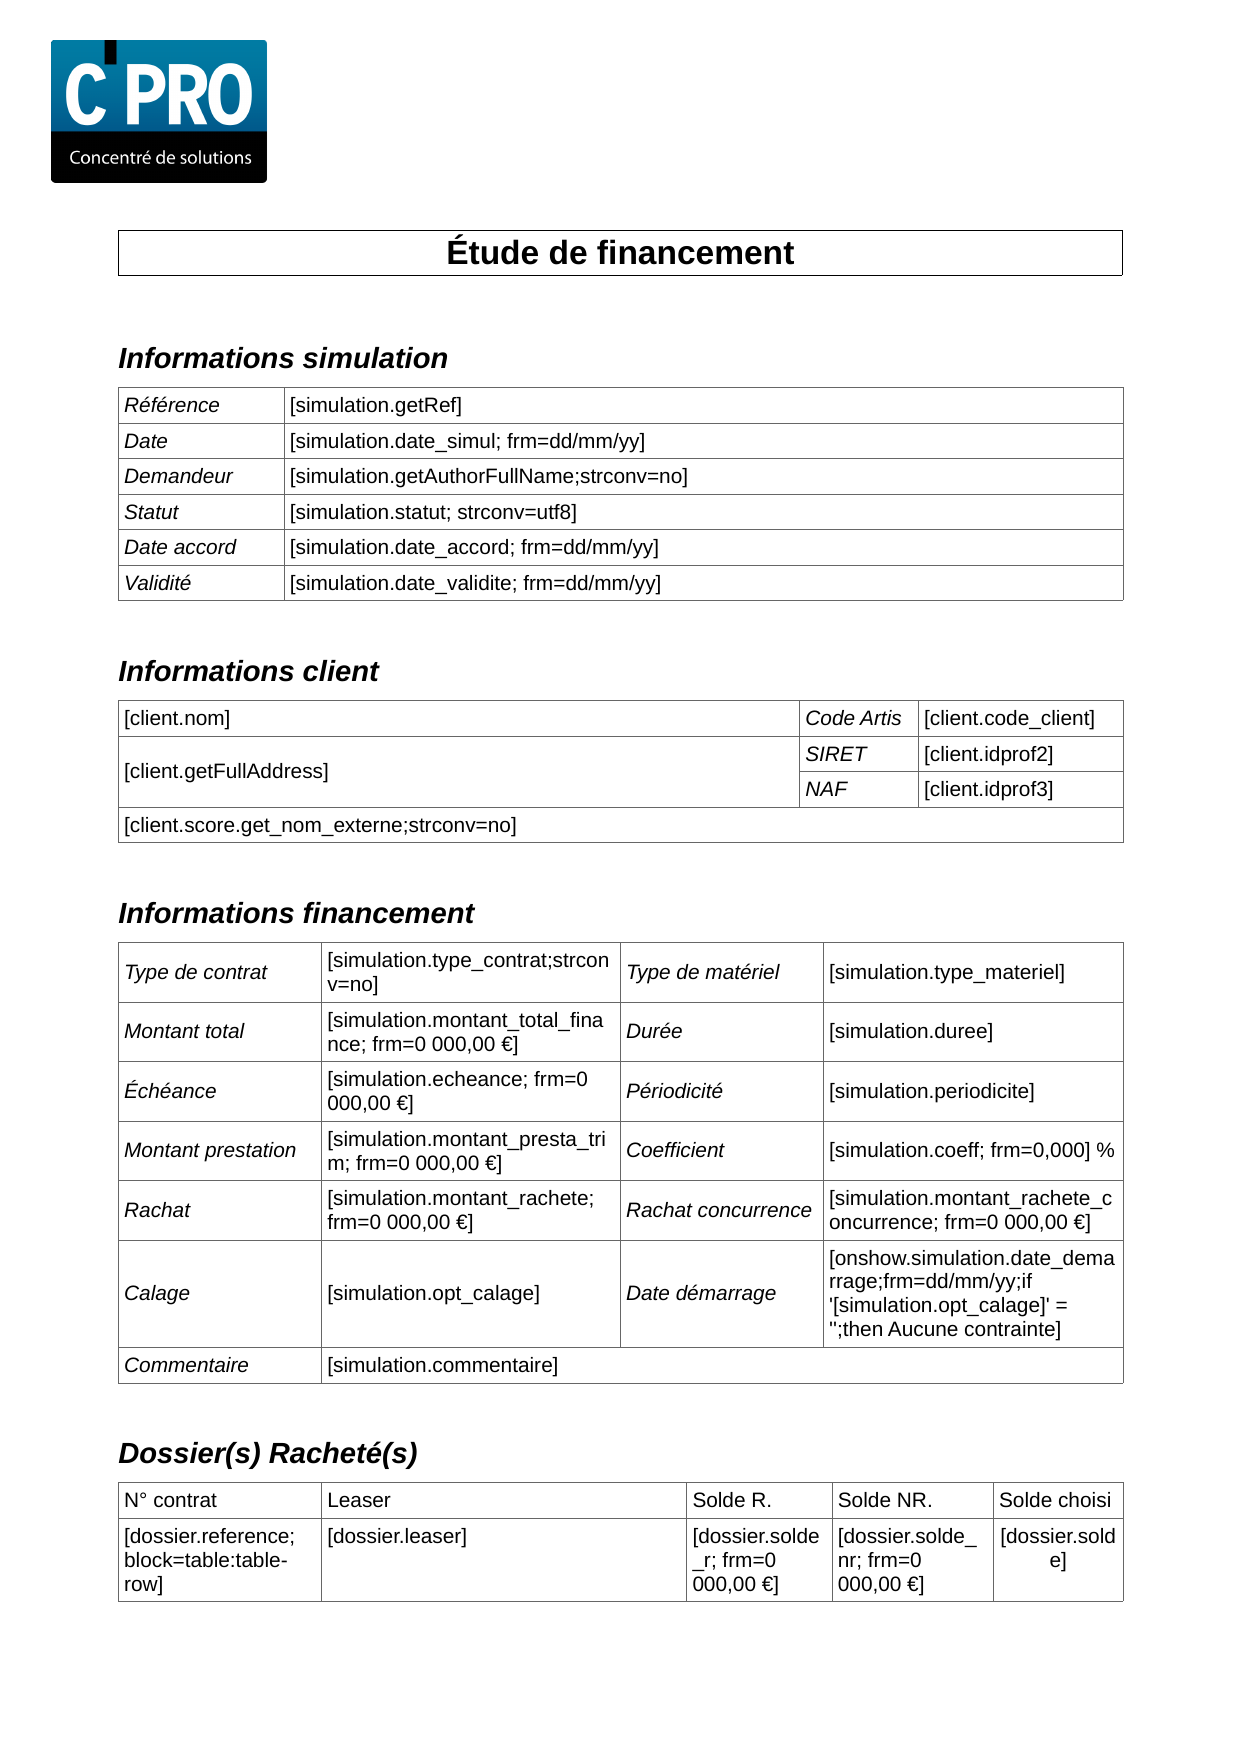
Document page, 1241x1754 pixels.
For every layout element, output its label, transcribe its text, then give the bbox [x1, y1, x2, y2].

table_header N° contrat [119, 1483, 321, 1518]
table_cell Durée [621, 1003, 823, 1061]
picture [106, 40, 115, 63]
table_header Leaser [322, 1483, 686, 1518]
table_header [simulation.type_materiel] [824, 943, 1123, 1002]
table_cell Demandeur [119, 459, 284, 494]
table_cell [simulation.statut; strconv=utf8] [285, 495, 1123, 529]
table_cell [simulation.periodicite] [824, 1062, 1123, 1121]
table_cell [dossier.leaser] [322, 1519, 686, 1601]
table_cell [simulation.date_simul; frm=dd/mm/yy] [285, 424, 1123, 458]
table_header Solde NR. [833, 1483, 993, 1518]
table_cell [simulation.date_validite; frm=dd/mm/yy] [285, 566, 1123, 600]
table_cell [simulation.echeance; frm=0 000,00 €] [322, 1062, 620, 1121]
picture [51, 64, 268, 183]
table_header Référence [119, 388, 284, 423]
table_cell Échéance [119, 1062, 321, 1121]
table_cell [simulation.getAuthorFullName;strconv=no] [285, 459, 1123, 494]
table_cell [simulation.opt_calage] [322, 1241, 620, 1347]
table_cell [client.getFullAddress] [119, 737, 799, 807]
table_cell Date démarrage [621, 1241, 823, 1347]
table_cell Rachat concurrence [621, 1181, 823, 1239]
table_header [simulation.getRef] [285, 388, 1123, 423]
table_cell Date [119, 424, 284, 458]
table_cell Coefficient [621, 1122, 823, 1180]
table_cell [client.idprof3] [919, 772, 1123, 807]
table_cell [simulation.montant_rachete; frm=0 000,00 €] [322, 1181, 620, 1239]
table_cell Calage [119, 1241, 321, 1347]
table_cell [simulation.duree] [824, 1003, 1123, 1061]
table_cell Commentaire [119, 1348, 321, 1382]
table_cell Statut [119, 495, 284, 529]
table_cell Date accord [119, 530, 284, 565]
table_header Solde R. [687, 1483, 832, 1518]
table_cell [simulation.coeff; frm=0,000] % [824, 1122, 1123, 1180]
table_cell [client.score.get_nom_externe;strconv=no] [119, 808, 1123, 842]
table_cell Validité [119, 566, 284, 600]
subtitle Étude de financement [119, 231, 1122, 275]
table_cell [dossier.solde_r; frm=0 000,00 €] [687, 1519, 832, 1601]
table_cell [simulation.montant_rachete_concurrence; frm=0 000,00 €] [824, 1181, 1123, 1239]
table_header Type de matériel [621, 943, 823, 1002]
table_header [client.nom] [119, 701, 799, 736]
table_cell [simulation.montant_presta_trim; frm=0 000,00 €] [322, 1122, 620, 1180]
table_cell [client.idprof2] [919, 737, 1123, 771]
table_cell [dossier.solde] [994, 1519, 1123, 1601]
table_cell [simulation.montant_total_finance; frm=0 000,00 €] [322, 1003, 620, 1061]
table_cell [dossier.reference; block=table:table-row] [119, 1519, 321, 1601]
table_cell Montant total [119, 1003, 321, 1061]
table_header [simulation.type_contrat;strconv=no] [322, 943, 620, 1002]
table_cell [dossier.solde_nr; frm=0 000,00 €] [833, 1519, 993, 1601]
subtitle Dossier(s) Racheté(s) [118, 1436, 1122, 1470]
subtitle Informations simulation [118, 341, 1122, 374]
table_cell [simulation.commentaire] [322, 1348, 1123, 1382]
subtitle Informations client [118, 654, 1122, 688]
table_header Solde choisi [994, 1483, 1123, 1518]
table_header Type de contrat [119, 943, 321, 1002]
table_cell SIRET [800, 737, 918, 771]
table_header Code Artis [800, 701, 918, 736]
subtitle Informations financement [118, 896, 1122, 929]
table_cell NAF [800, 772, 918, 807]
table_cell Périodicité [621, 1062, 823, 1121]
table_header [client.code_client] [919, 701, 1123, 736]
table_cell Montant prestation [119, 1122, 321, 1180]
table_cell Rachat [119, 1181, 321, 1239]
table_cell [onshow.simulation.date_demarrage;frm=dd/mm/yy;if '[simulation.opt_calage]' = '';then Aucune contrainte] [824, 1241, 1123, 1347]
table_cell [simulation.date_accord; frm=dd/mm/yy] [285, 530, 1123, 565]
